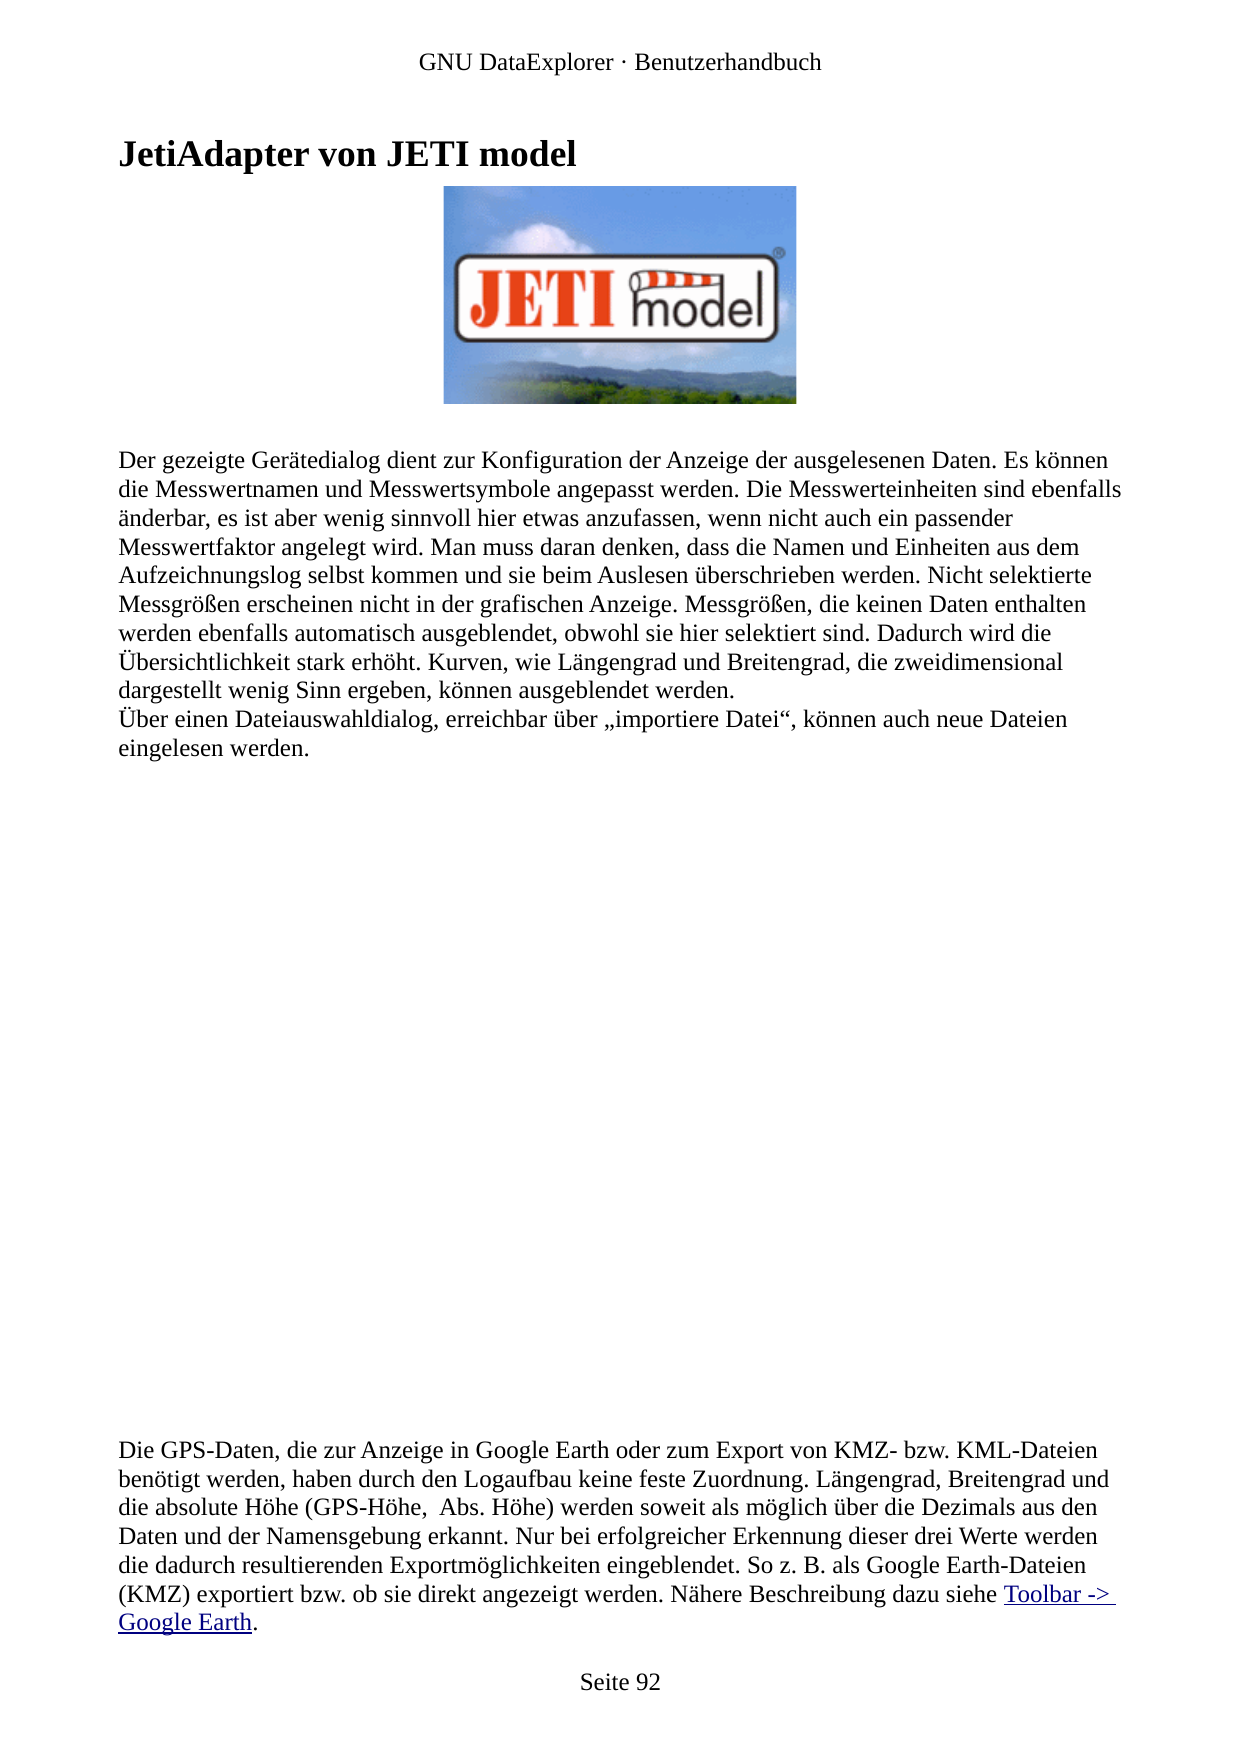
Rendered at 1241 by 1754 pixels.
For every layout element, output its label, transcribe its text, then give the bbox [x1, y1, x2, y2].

subtitle JetiAdapter von JETI model [118, 131, 1122, 174]
picture [443, 186, 797, 404]
text Der gezeigte Gerätedialog dient zur Konfiguration der Anzeige der ausgelesenen Daten. Es können die Messwertnamen und Messwertsymbole angepasst werden. Die Messwerteinheiten sind ebenfalls änderbar, es ist aber wenig sinnvoll hier etwas anzufassen, wenn nicht auch ein passender Messwertfaktor angelegt wird. Man muss daran denken, dass die Namen und Einheiten aus dem Aufzeichnungslog selbst kommen und sie beim Auslesen überschrieben werden. Nicht selektierte Messgrößen erscheinen nicht in der grafischen Anzeige. Messgrößen, die keinen Daten enthalten werden ebenfalls automatisch ausgeblendet, obwohl sie hier selektiert sind. Dadurch wird die Übersichtlichkeit stark erhöht. Kurven, wie Längengrad und Breitengrad, die zweidimensional dargestellt wenig Sinn ergeben, können ausgeblendet werden. Über einen Dateiauswahldialog, erreichbar über „importiere Datei“, können auch neue Dateien eingelesen werden. [118, 445, 1122, 762]
text Die GPS-Daten, die zur Anzeige in Google Earth oder zum Export von KMZ- bzw. KML-Dateien benötigt werden, haben durch den Logaufbau keine feste Zuordnung. Längengrad, Breitengrad und die absolute Höhe (GPS-Höhe, Abs. Höhe) werden soweit als möglich über die Dezimals aus den Daten und der Namensgebung erkannt. Nur bei erfolgreicher Erkennung dieser drei Werte werden die dadurch resultierenden Exportmöglichkeiten eingeblendet. So z. B. als Google Earth-Dateien (KMZ) exportiert bzw. ob sie direkt angezeigt werden. Nähere Beschreibung dazu siehe Toolbar -> Google Earth. [118, 1435, 1122, 1636]
